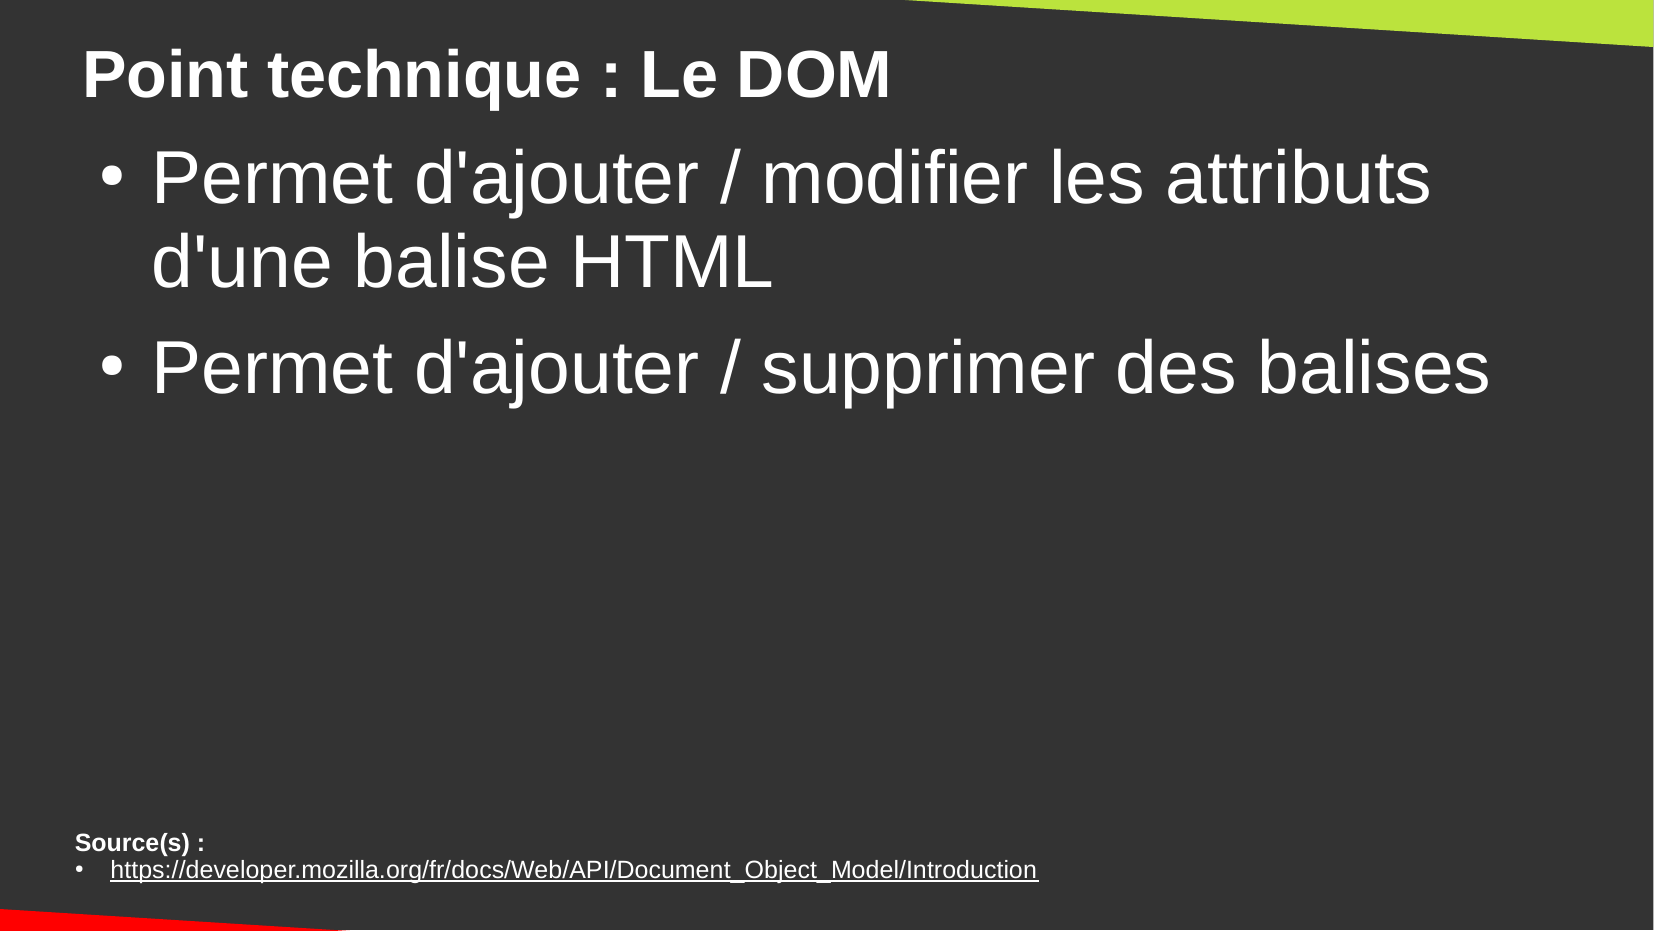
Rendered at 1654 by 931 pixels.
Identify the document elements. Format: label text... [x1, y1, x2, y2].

text_box Source(s) : https://developer.mozilla.org/fr/docs/Web/API/Document_Object_Model/Introduction [60, 820, 1583, 920]
text_box [905, 0, 1654, 48]
title Point technique : Le DOM [82, 37, 1571, 114]
list Permet d'ajouter / modifier les attributs d'une balise HTML Permet d'ajouter / supprimer des balises [80, 135, 1620, 697]
text_box [0, 909, 350, 931]
